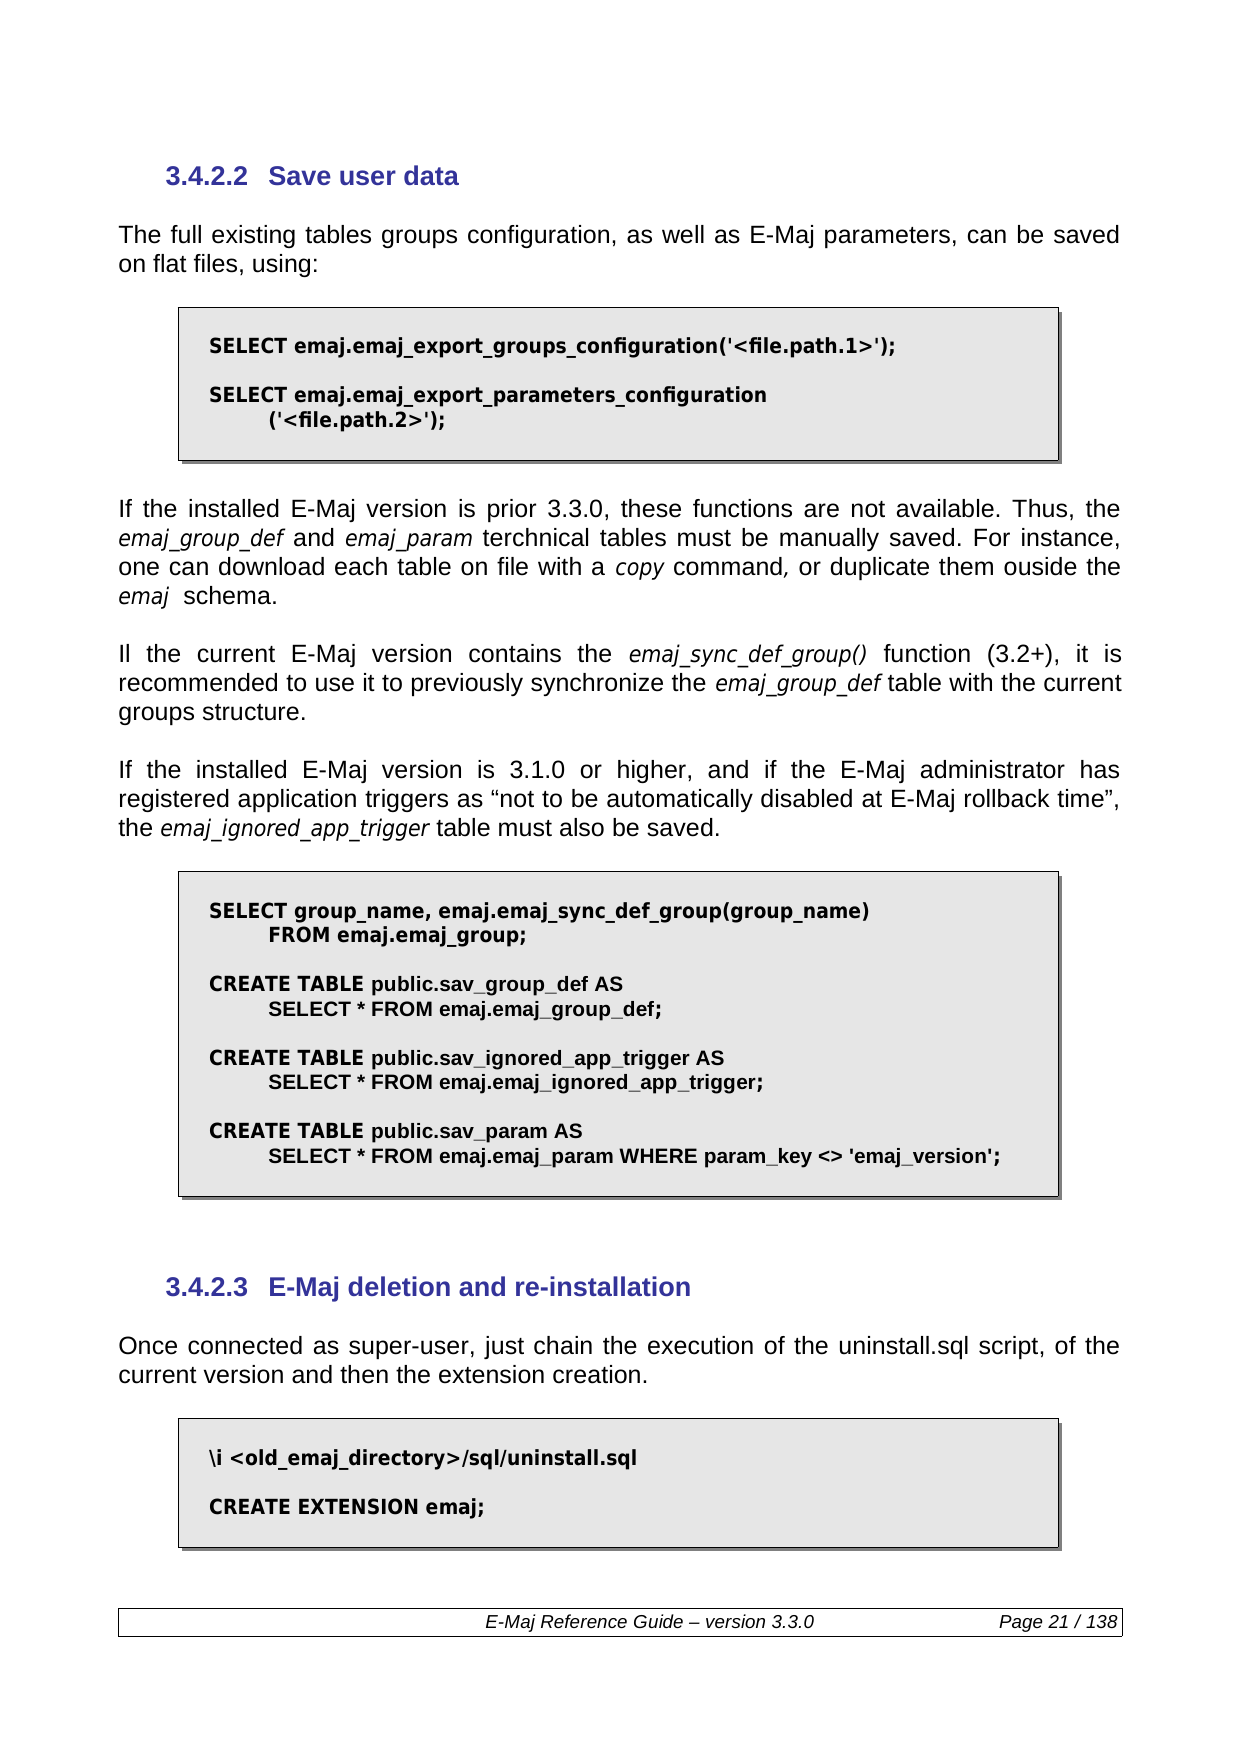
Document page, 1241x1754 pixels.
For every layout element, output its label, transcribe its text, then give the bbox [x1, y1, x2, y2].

text CREATE TABLE public.sav_group_def AS SELECT * FROM emaj.emaj_group_def; [179, 969, 1058, 1018]
text \i <old_emaj_directory>/sql/uninstall.sql [179, 1443, 1058, 1467]
text CREATE TABLE public.sav_param AS SELECT * FROM emaj.emaj_param WHERE param_key <> 'emaj_version'; [179, 1116, 1058, 1165]
text If the installed E-Maj version is prior 3.3.0, these functions are not available. Thus, the emaj_group_def and emaj_param terchnical tables must be manually saved. For instance, one can download each table on file with a copy command, or duplicate them ouside the emaj schema. [118, 494, 1122, 610]
text Once connected as super-user, just chain the execution of the uninstall.sql script, of the current version and then the extension creation. [118, 1331, 1122, 1389]
text CREATE TABLE public.sav_ignored_app_trigger AS SELECT * FROM emaj.emaj_ignored_app_trigger; [179, 1043, 1058, 1092]
subtitle E-Maj deletion and re-installation [165, 1271, 1122, 1302]
subtitle Save user data [165, 160, 1122, 191]
text Il the current E-Maj version contains the emaj_sync_def_group() function (3.2+), it is recommended to use it to previously synchronize the emaj_group_def table with the current groups structure. [118, 639, 1122, 726]
text SELECT emaj.emaj_export_parameters_configuration ('<file.path.2>'); [179, 380, 1058, 429]
text SELECT emaj.emaj_export_groups_configuration('<file.path.1>'); [179, 331, 1058, 356]
text If the installed E-Maj version is 3.1.0 or higher, and if the E-Maj administrator has registered application triggers as “not to be automatically disabled at E-Maj rollback time”, the emaj_ignored_app_trigger table must also be saved. [118, 755, 1122, 842]
text CREATE EXTENSION emaj; [179, 1492, 1058, 1516]
text SELECT group_name, emaj.emaj_sync_def_group(group_name) FROM emaj.emaj_group; [179, 896, 1058, 945]
text The full existing tables groups configuration, as well as E-Maj parameters, can be saved on flat files, using: [118, 220, 1122, 278]
